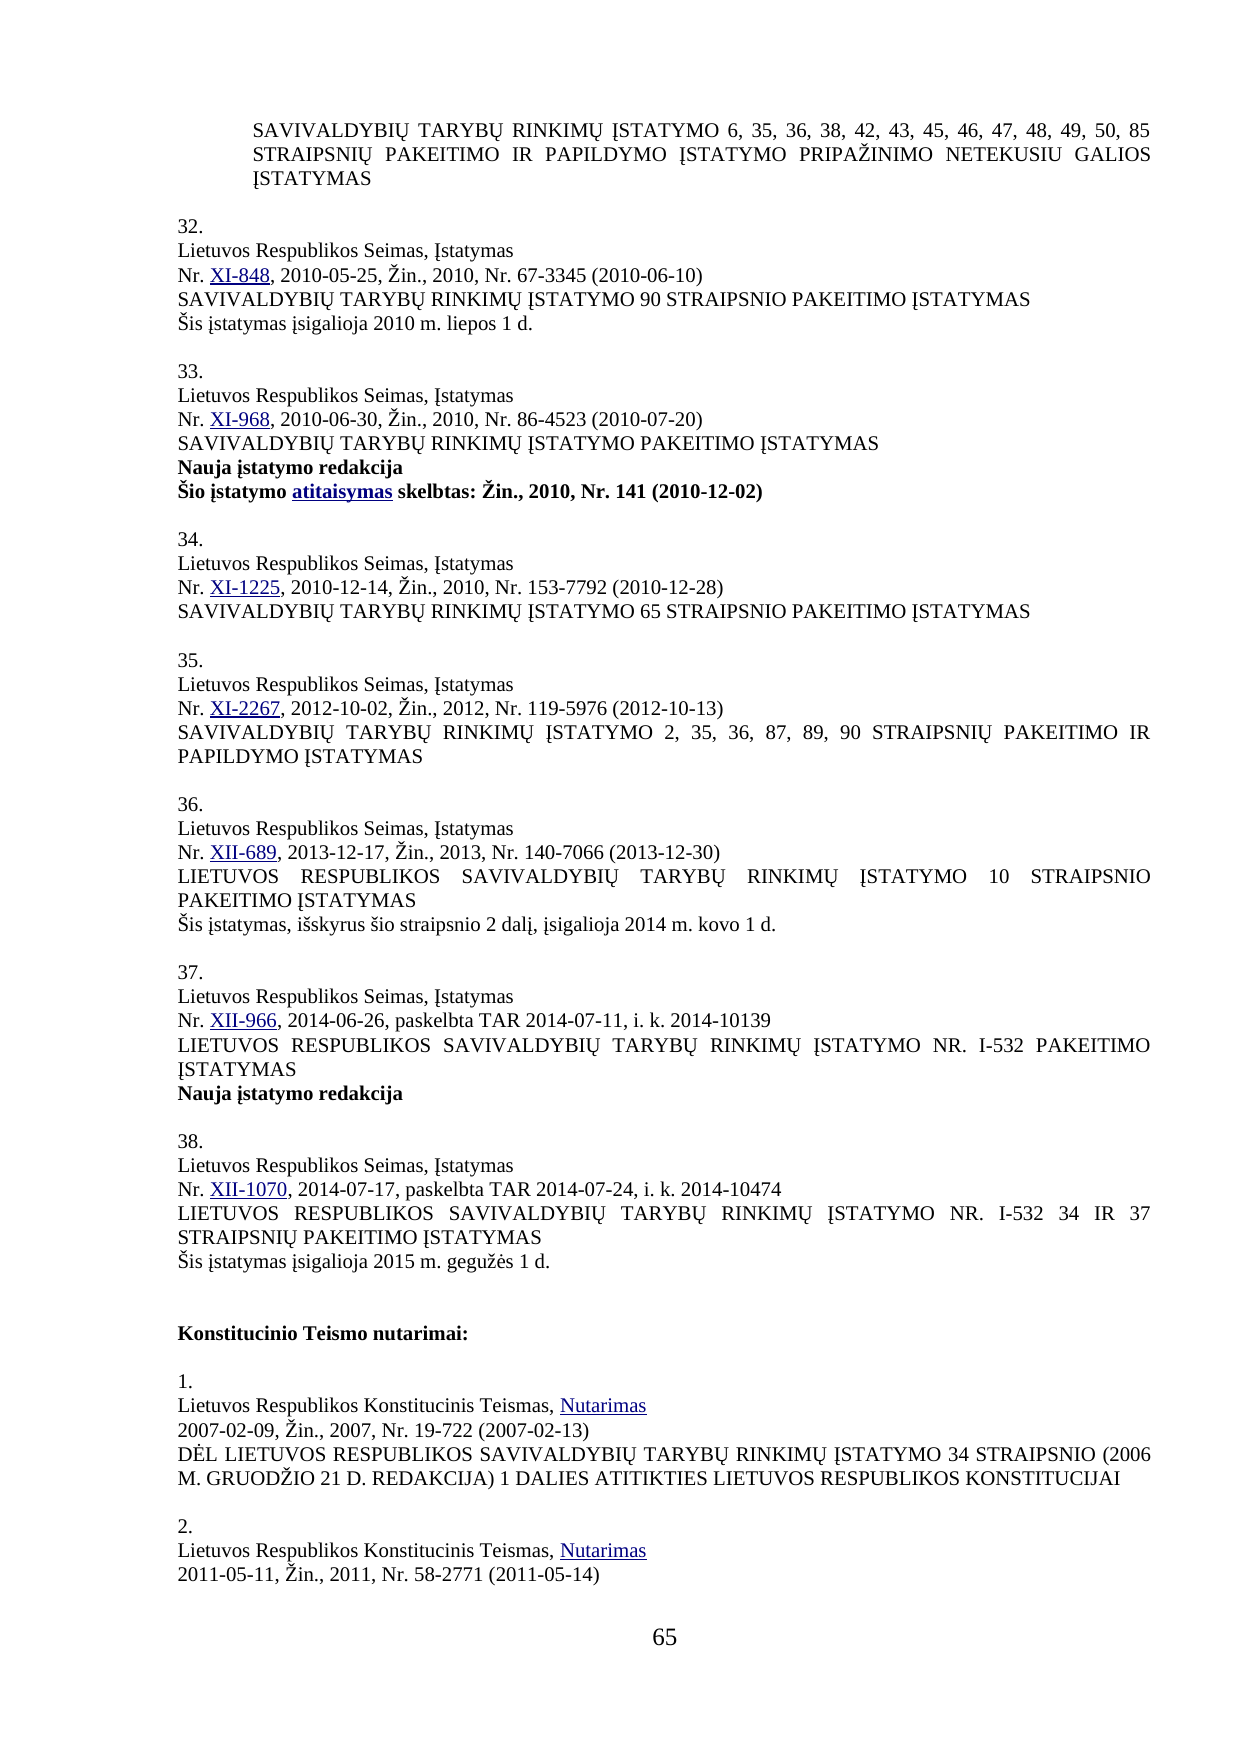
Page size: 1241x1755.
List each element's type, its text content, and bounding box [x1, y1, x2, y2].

text 35. [177, 647, 1152, 672]
text SAVIVALDYBIŲ TARYBŲ RINKIMŲ ĮSTATYMO 65 STRAIPSNIO PAKEITIMO ĮSTATYMAS [177, 599, 1152, 623]
text 36. [177, 792, 1152, 816]
text SAVIVALDYBIŲ TARYBŲ RINKIMŲ ĮSTATYMO 90 STRAIPSNIO PAKEITIMO ĮSTATYMAS [177, 287, 1152, 311]
text SAVIVALDYBIŲ TARYBŲ RINKIMŲ ĮSTATYMO 6, 35, 36, 38, 42, 43, 45, 46, 47, 48, 49, 50, 85 STRAIPSNIŲ PAKEITIMO IR PAPILDYMO ĮSTATYMO PRIPAŽINIMO NETEKUSIU GALIOS ĮSTATYMAS [252, 118, 1152, 190]
text 38. [177, 1129, 1152, 1153]
text 2011-05-11, Žin., 2011, Nr. 58-2771 (2011-05-14) [177, 1562, 1152, 1586]
text SAVIVALDYBIŲ TARYBŲ RINKIMŲ ĮSTATYMO PAKEITIMO ĮSTATYMAS [177, 431, 1152, 455]
text Lietuvos Respublikos Seimas, Įstatymas [177, 816, 1152, 840]
text Nr. XII-1070, 2014-07-17, paskelbta TAR 2014-07-24, i. k. 2014-10474 [177, 1177, 1152, 1201]
text LIETUVOS RESPUBLIKOS SAVIVALDYBIŲ TARYBŲ RINKIMŲ ĮSTATYMO NR. I-532 PAKEITIMO ĮSTATYMAS [177, 1032, 1152, 1081]
text SAVIVALDYBIŲ TARYBŲ RINKIMŲ ĮSTATYMO 2, 35, 36, 87, 89, 90 STRAIPSNIŲ PAKEITIMO IR PAPILDYMO ĮSTATYMAS [177, 720, 1152, 768]
text 37. [177, 960, 1152, 984]
text Nauja įstatymo redakcija [177, 455, 1152, 479]
text Nr. XII-966, 2014-06-26, paskelbta TAR 2014-07-11, i. k. 2014-10139 [177, 1008, 1152, 1032]
text Lietuvos Respublikos Seimas, Įstatymas [177, 1153, 1152, 1177]
text Lietuvos Respublikos Seimas, Įstatymas [177, 984, 1152, 1008]
text Lietuvos Respublikos Konstitucinis Teismas, Nutarimas [177, 1538, 1152, 1562]
text Šis įstatymas įsigalioja 2015 m. gegužės 1 d. [177, 1249, 1152, 1273]
text Lietuvos Respublikos Seimas, Įstatymas [177, 238, 1152, 262]
text 34. [177, 527, 1152, 551]
text Nr. XI-1225, 2010-12-14, Žin., 2010, Nr. 153-7792 (2010-12-28) [177, 575, 1152, 599]
text 32. [177, 214, 1152, 238]
text Nauja įstatymo redakcija [177, 1081, 1152, 1105]
text Lietuvos Respublikos Seimas, Įstatymas [177, 672, 1152, 696]
text DĖL LIETUVOS RESPUBLIKOS SAVIVALDYBIŲ TARYBŲ RINKIMŲ ĮSTATYMO 34 STRAIPSNIO (2006 M. GRUODŽIO 21 D. REDAKCIJA) 1 DALIES ATITIKTIES LIETUVOS RESPUBLIKOS KONSTITUCIJAI [177, 1442, 1152, 1490]
text 1. [177, 1369, 1152, 1393]
text Nr. XII-689, 2013-12-17, Žin., 2013, Nr. 140-7066 (2013-12-30) [177, 840, 1152, 864]
text Šis įstatymas, išskyrus šio straipsnio 2 dalį, įsigalioja 2014 m. kovo 1 d. [177, 912, 1152, 936]
text 33. [177, 359, 1152, 383]
text 2. [177, 1514, 1152, 1538]
text Nr. XI-2267, 2012-10-02, Žin., 2012, Nr. 119-5976 (2012-10-13) [177, 696, 1152, 720]
text Lietuvos Respublikos Seimas, Įstatymas [177, 551, 1152, 575]
text LIETUVOS RESPUBLIKOS SAVIVALDYBIŲ TARYBŲ RINKIMŲ ĮSTATYMO NR. I-532 34 IR 37 STRAIPSNIŲ PAKEITIMO ĮSTATYMAS [177, 1201, 1152, 1249]
text Nr. XI-968, 2010-06-30, Žin., 2010, Nr. 86-4523 (2010-07-20) [177, 407, 1152, 431]
text Lietuvos Respublikos Konstitucinis Teismas, Nutarimas [177, 1393, 1152, 1417]
text Šio įstatymo atitaisymas skelbtas: Žin., 2010, Nr. 141 (2010-12-02) [177, 479, 1152, 503]
text LIETUVOS RESPUBLIKOS SAVIVALDYBIŲ TARYBŲ RINKIMŲ ĮSTATYMO 10 STRAIPSNIO PAKEITIMO ĮSTATYMAS [177, 864, 1152, 912]
text Konstitucinio Teismo nutarimai: [177, 1321, 1152, 1345]
text Lietuvos Respublikos Seimas, Įstatymas [177, 383, 1152, 407]
text Nr. XI-848, 2010-05-25, Žin., 2010, Nr. 67-3345 (2010-06-10) [177, 262, 1152, 287]
text 2007-02-09, Žin., 2007, Nr. 19-722 (2007-02-13) [177, 1417, 1152, 1442]
text Šis įstatymas įsigalioja 2010 m. liepos 1 d. [177, 311, 1152, 335]
